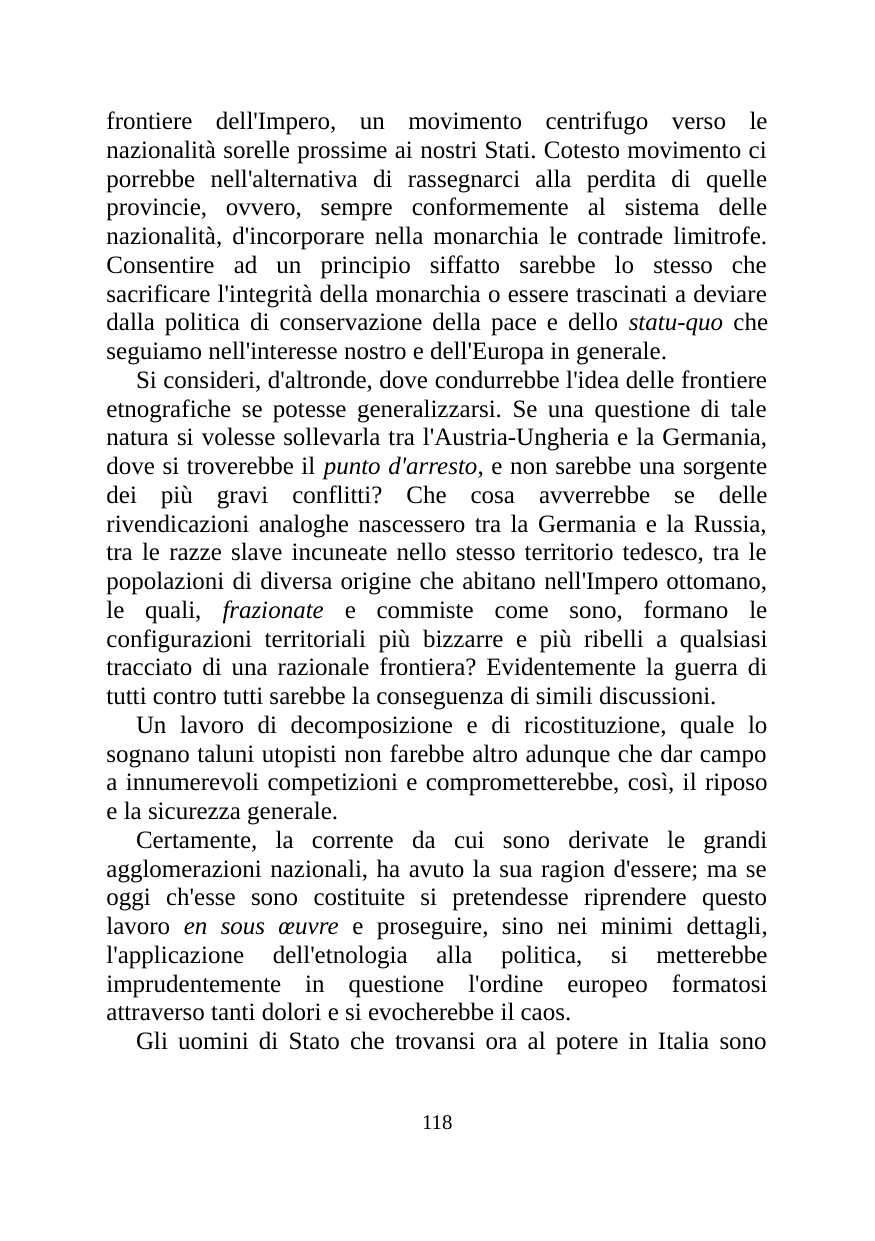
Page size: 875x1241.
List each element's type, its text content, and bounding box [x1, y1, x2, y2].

text Un lavoro di decomposizione e di ricostituzione, quale lo sognano taluni utopisti non farebbe altro adunque che dar campo a innumerevoli competizioni e comprometterebbe, così, il riposo e la sicurezza generale. [106, 710, 768, 825]
text Si consideri, d'altronde, dove condurrebbe l'idea delle frontiere etnografiche se potesse generalizzarsi. Se una questione di tale natura si volesse sollevarla tra l'Austria-Ungheria e la Germania, dove si troverebbe il punto d'arresto, e non sarebbe una sorgente dei più gravi conflitti? Che cosa avverrebbe se delle rivendicazioni analoghe nascessero tra la Germania e la Russia, tra le razze slave incuneate nello stesso territorio tedesco, tra le popolazioni di diversa origine che abitano nell'Impero ottomano, le quali, frazionate e commiste come sono, formano le configurazioni territoriali più bizzarre e più ribelli a qualsiasi tracciato di una razionale frontiera? Evidentemente la guerra di tutti contro tutti sarebbe la conseguenza di simili discussioni. [106, 365, 768, 710]
text frontiere dell'Impero, un movimento centrifugo verso le nazionalità sorelle prossime ai nostri Stati. Cotesto movimento ci porrebbe nell'alternativa di rassegnarci alla perdita di quelle provincie, ovvero, sempre conformemente al sistema delle nazionalità, d'incorporare nella monarchia le contrade limitrofe. Consentire ad un principio siffatto sarebbe lo stesso che sacrificare l'integrità della monarchia o essere trascinati a deviare dalla politica di conservazione della pace e dello statu-quo che seguiamo nell'interesse nostro e dell'Europa in generale. [106, 106, 768, 365]
text Certamente, la corrente da cui sono derivate le grandi agglomerazioni nazionali, ha avuto la sua ragion d'essere; ma se oggi ch'esse sono costituite si pretendesse riprendere questo lavoro en sous œuvre e proseguire, sino nei minimi dettagli, l'applicazione dell'etnologia alla politica, si metterebbe imprudentemente in questione l'ordine europeo formatosi attraverso tanti dolori e si evocherebbe il caos. [106, 825, 768, 1026]
text Gli uomini di Stato che trovansi ora al potere in Italia sono [106, 1026, 768, 1055]
